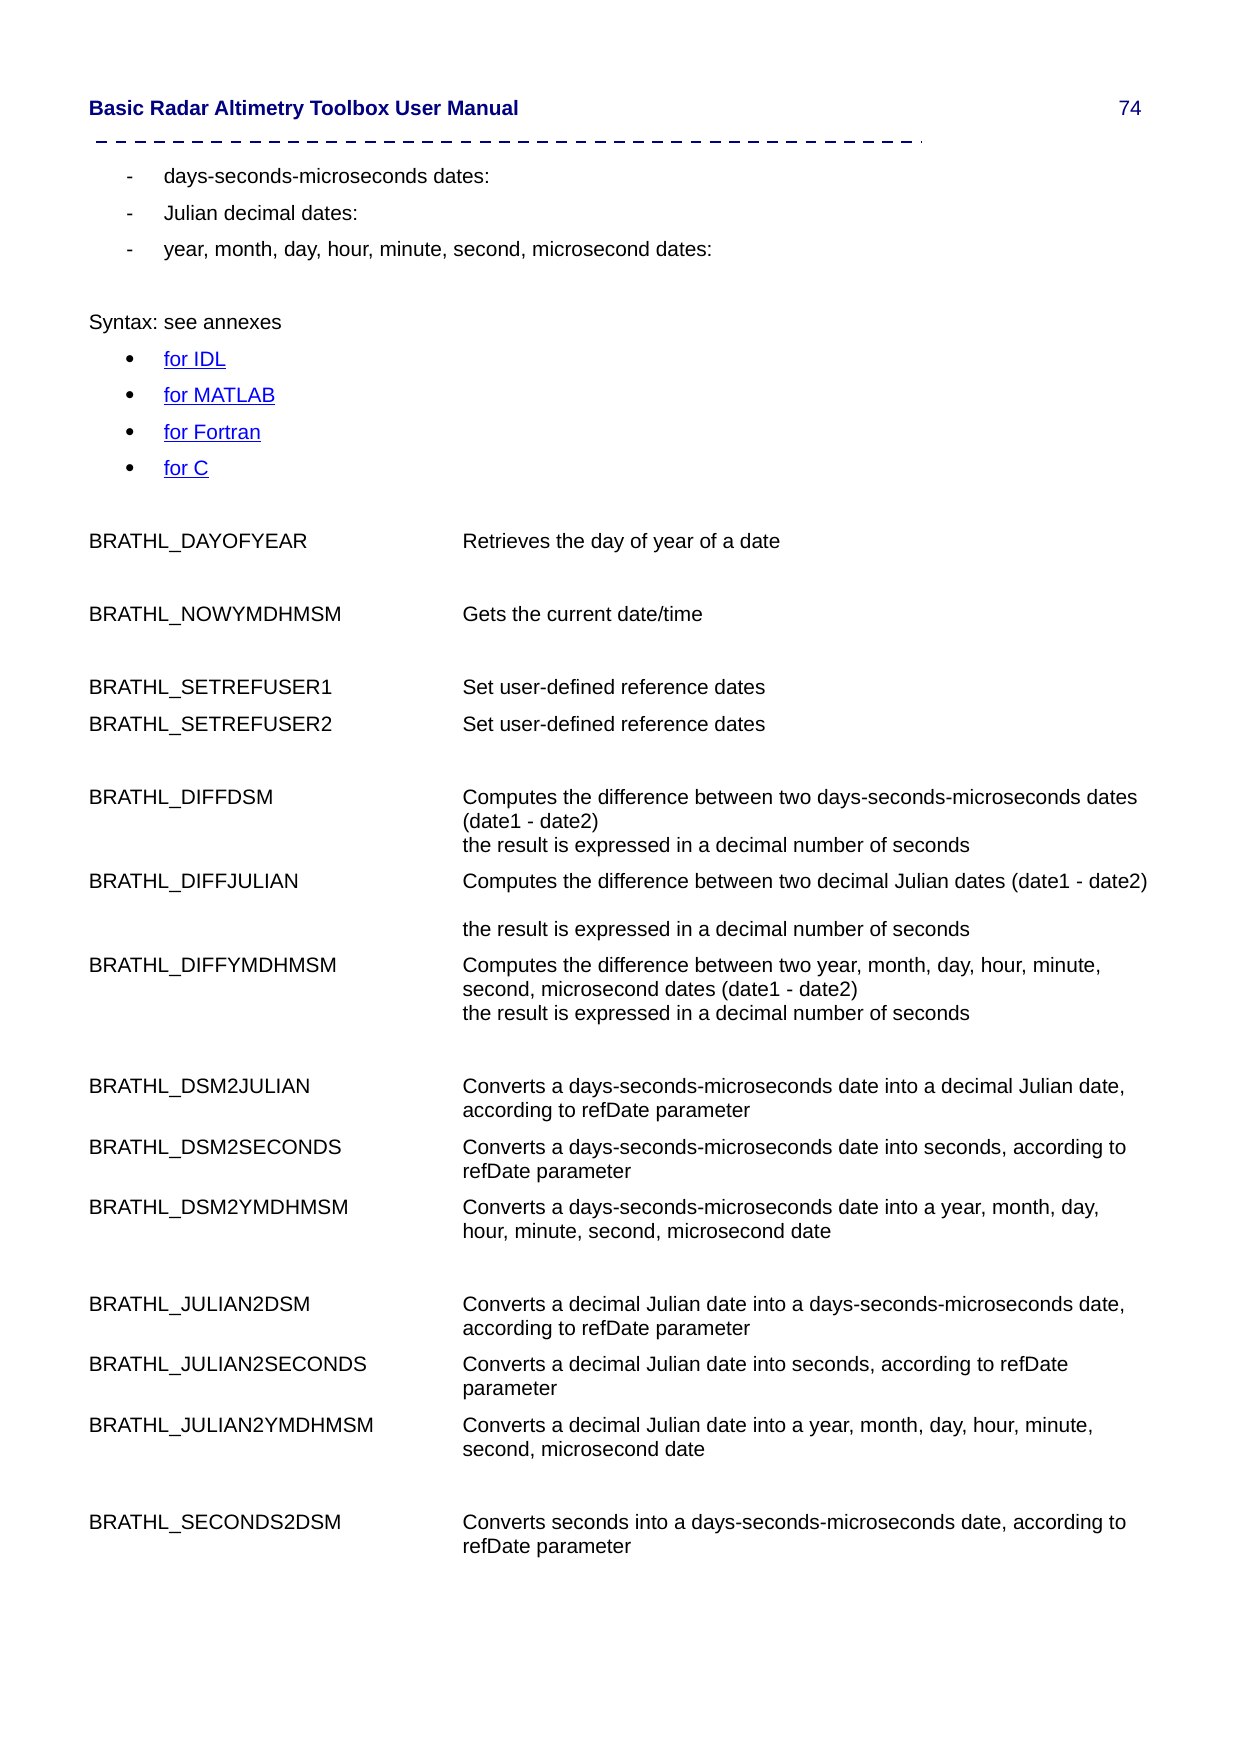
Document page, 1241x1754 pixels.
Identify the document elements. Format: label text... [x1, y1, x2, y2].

text Syntax: see annexes [88, 310, 1152, 334]
text BRATHL_DIFFYMDHMSM Computes the difference between two year, month, day, hour, minute, second, microsecond dates (date1 - date2) the result is expressed in a decimal number of seconds [88, 953, 1152, 1025]
list for C [126, 456, 1152, 480]
text BRATHL_SECONDS2DSM Converts seconds into a days-seconds-microseconds date, according to refDate parameter [88, 1509, 1152, 1557]
text BRATHL_JULIAN2YMDHMSM Converts a decimal Julian date into a year, month, day, hour, minute, second, microsecond date [88, 1413, 1152, 1461]
list for IDL [126, 347, 1152, 371]
list Julian decimal dates: [126, 201, 1152, 225]
list year, month, day, hour, minute, second, microsecond dates: [126, 237, 1152, 261]
text BRATHL_DSM2YMDHMSM Converts a days-seconds-microseconds date into a year, month, day, hour, minute, second, microsecond date [88, 1195, 1152, 1243]
list for Fortran [126, 420, 1152, 444]
text BRATHL_DSM2SECONDS Converts a days-seconds-microseconds date into seconds, according to refDate parameter [88, 1134, 1152, 1182]
text BRATHL_NOWYMDHMSM Gets the current date/time [88, 602, 1152, 626]
text BRATHL_JULIAN2SECONDS Converts a decimal Julian date into seconds, according to refDate parameter [88, 1352, 1152, 1400]
text BRATHL_DIFFJULIAN Computes the difference between two decimal Julian dates (date1 - date2) the result is expressed in a decimal number of seconds [88, 869, 1152, 941]
text BRATHL_DSM2JULIAN Converts a days-seconds-microseconds date into a decimal Julian date, according to refDate parameter [88, 1074, 1152, 1122]
list days-seconds-microseconds dates: [126, 164, 1152, 188]
text BRATHL_DIFFDSM Computes the difference between two days-seconds-microseconds dates (date1 - date2) the result is expressed in a decimal number of seconds [88, 784, 1152, 856]
text BRATHL_SETREFUSER2 Set user-defined reference dates [88, 712, 1152, 736]
list for MATLAB [126, 383, 1152, 407]
text BRATHL_JULIAN2DSM Converts a decimal Julian date into a days-seconds-microseconds date, according to refDate parameter [88, 1292, 1152, 1340]
text BRATHL_SETREFUSER1 Set user-defined reference dates [88, 675, 1152, 699]
text BRATHL_DAYOFYEAR Retrieves the day of year of a date [88, 529, 1152, 553]
